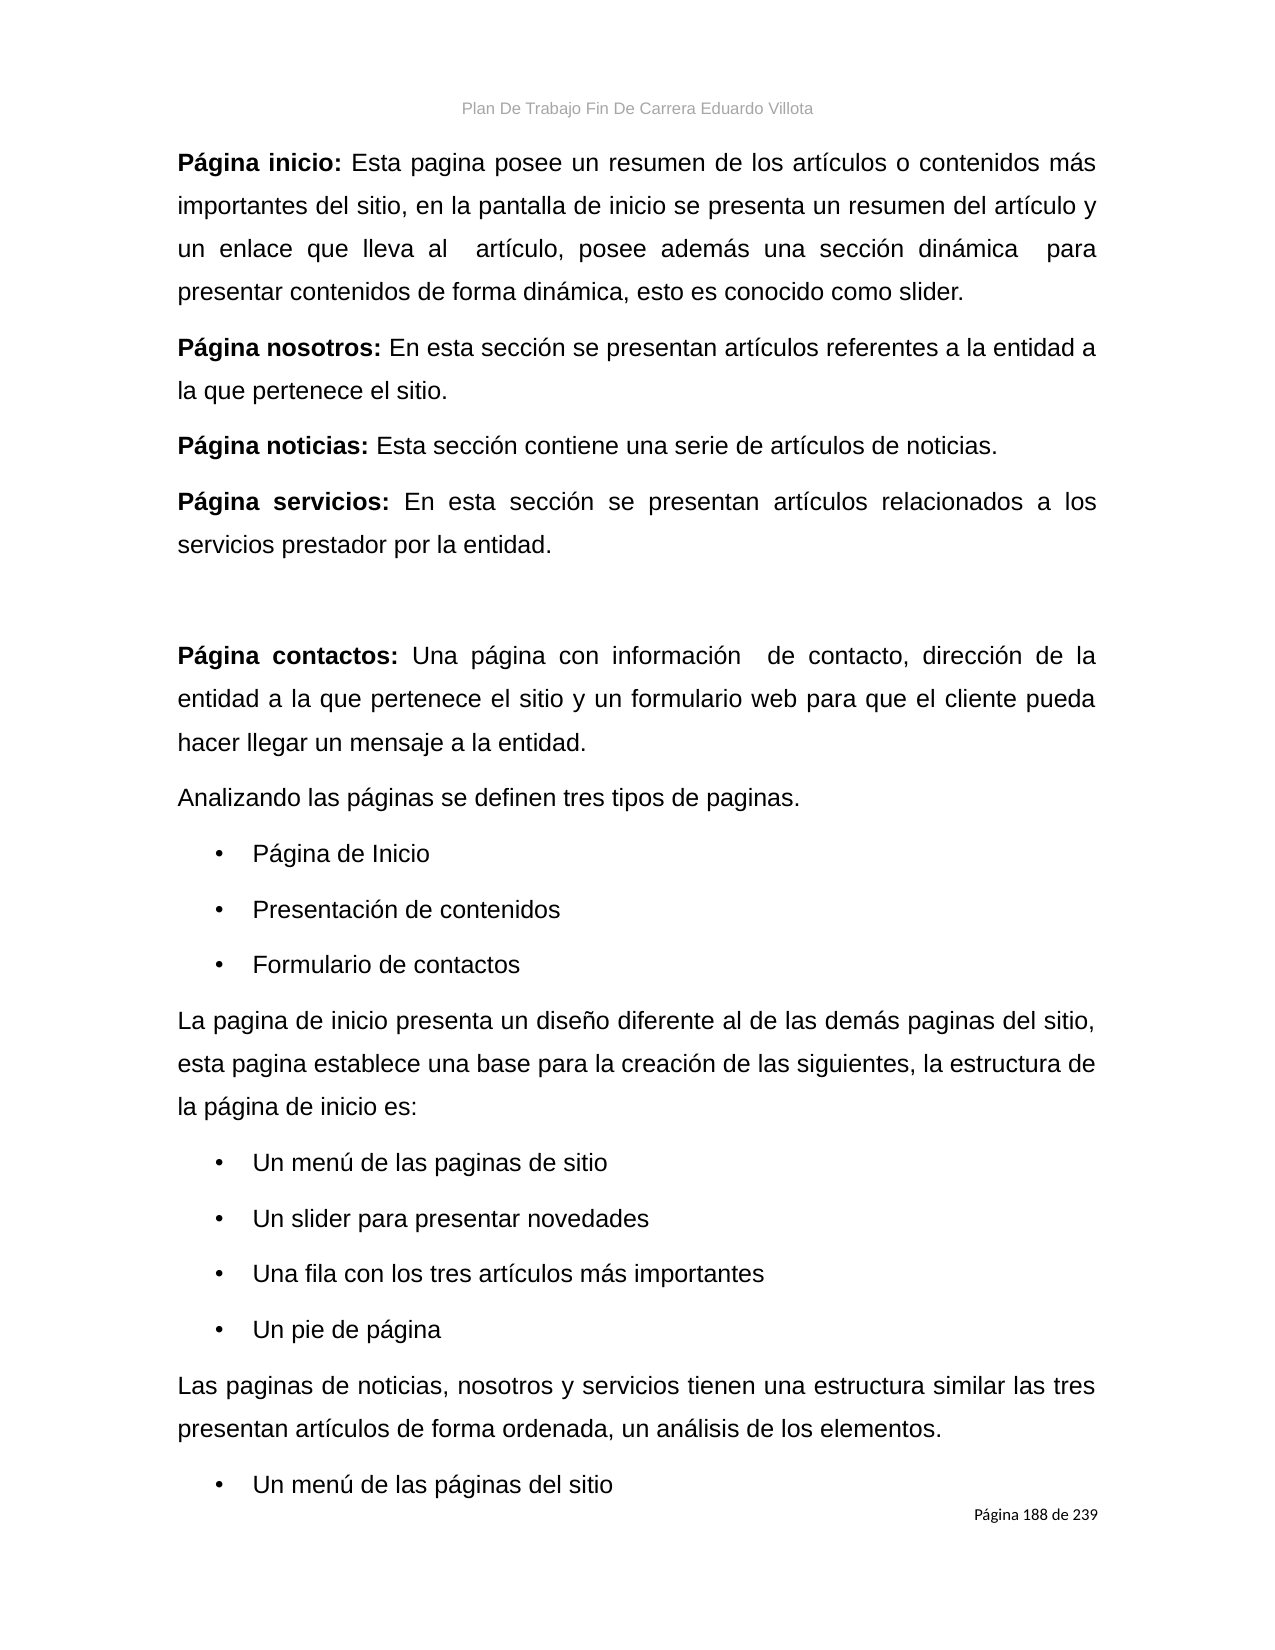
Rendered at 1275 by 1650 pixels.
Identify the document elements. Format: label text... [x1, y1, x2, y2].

text Página contactos: Una página con información de contacto, dirección de la entidad a la que pertenece el sitio y un formulario web para que el cliente pueda hacer llegar un mensaje a la entidad. [177, 641, 1098, 756]
list Un menú de las páginas del sitio [215, 1469, 1098, 1498]
text La pagina de inicio presenta un diseño diferente al de las demás paginas del sitio, esta pagina establece una base para la creación de las siguientes, la estructura de la página de inicio es: [177, 1006, 1098, 1121]
text Página servicios: En esta sección se presentan artículos relacionados a los servicios prestador por la entidad. [177, 487, 1098, 559]
list Presentación de contenidos [215, 894, 1098, 923]
text Página inicio: Esta pagina posee un resumen de los artículos o contenidos más importantes del sitio, en la pantalla de inicio se presenta un resumen del artículo y un enlace que lleva al artículo, posee además una sección dinámica para presentar contenidos de forma dinámica, esto es conocido como slider. [177, 148, 1098, 306]
list Una fila con los tres artículos más importantes [215, 1259, 1098, 1288]
text Analizando las páginas se definen tres tipos de paginas. [177, 783, 1098, 812]
text Las paginas de noticias, nosotros y servicios tienen una estructura similar las tres presentan artículos de forma ordenada, un análisis de los elementos. [177, 1371, 1098, 1443]
text Página nosotros: En esta sección se presentan artículos referentes a la entidad a la que pertenece el sitio. [177, 333, 1098, 404]
list Un menú de las paginas de sitio [215, 1148, 1098, 1177]
list Página de Inicio [215, 839, 1098, 868]
list Un pie de página [215, 1315, 1098, 1344]
list Formulario de contactos [215, 950, 1098, 979]
list Un slider para presentar novedades [215, 1204, 1098, 1232]
text Página noticias: Esta sección contiene una serie de artículos de noticias. [177, 431, 1098, 460]
